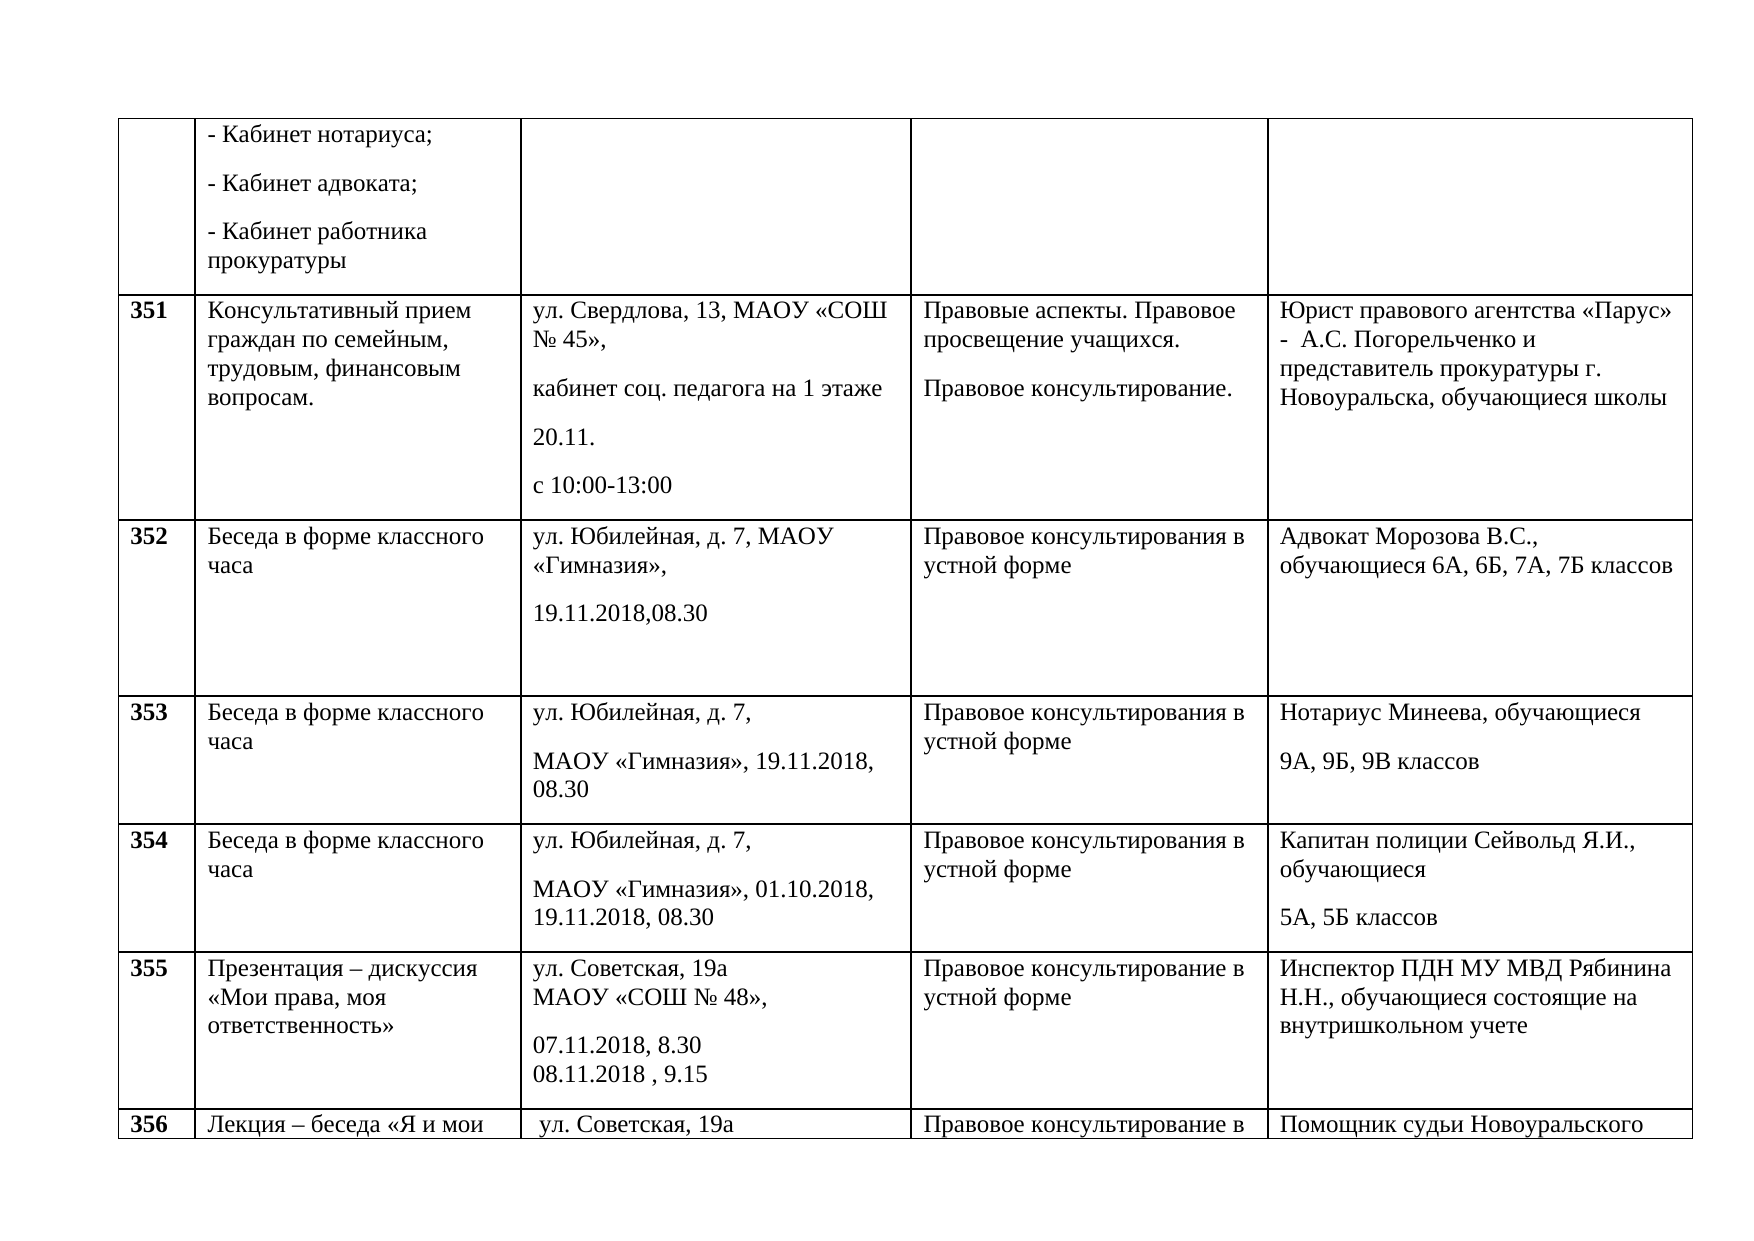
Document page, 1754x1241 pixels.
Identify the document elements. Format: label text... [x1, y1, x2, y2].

table_cell Правовые аспекты. Правовое просвещение учащихся. Правовое консультирование. [912, 296, 1267, 519]
table_cell Лекция – беседа «Я и мои [196, 1110, 520, 1138]
table_cell - Кабинет нотариуса; - Кабинет адвоката; - Кабинет работника прокуратуры [196, 119, 520, 294]
table_cell Беседа в форме классного часа [196, 521, 520, 695]
table_cell ул. Юбилейная, д. 7, МАОУ «Гимназия», 01.10.2018, 19.11.2018, 08.30 [522, 825, 910, 951]
table_cell 356 [119, 1110, 194, 1138]
table_cell Юрист правового агентства «Парус» - А.С. Погорельченко и представитель прокуратуры г. Новоуральска, обучающиеся школы [1269, 296, 1692, 519]
table_cell Правовое консультирования в устной форме [912, 825, 1267, 951]
table_cell ул. Юбилейная, д. 7, МАОУ «Гимназия», 19.11.2018,08.30 [522, 521, 910, 695]
table_cell Правовое консультирования в устной форме [912, 521, 1267, 695]
table_cell [522, 119, 910, 294]
table_cell [912, 119, 1267, 294]
table_cell Адвокат Морозова В.С., обучающиеся 6А, 6Б, 7А, 7Б классов [1269, 521, 1692, 695]
table_cell [119, 119, 194, 294]
table_cell 355 [119, 953, 194, 1108]
table_cell 354 [119, 825, 194, 951]
table_cell 352 [119, 521, 194, 695]
table_cell ул. Советская, 19а [522, 1110, 910, 1138]
table_cell Капитан полиции Сейвольд Я.И., обучающиеся 5А, 5Б классов [1269, 825, 1692, 951]
table_cell ул. Свердлова, 13, МАОУ «СОШ № 45», кабинет соц. педагога на 1 этаже 20.11. с 10:00-13:00 [522, 296, 910, 519]
table_cell 351 [119, 296, 194, 519]
table_cell Консультативный прием граждан по семейным, трудовым, финансовым вопросам. [196, 296, 520, 519]
table_cell Беседа в форме классного часа [196, 697, 520, 823]
table_cell Нотариус Минеева, обучающиеся 9А, 9Б, 9В классов [1269, 697, 1692, 823]
table_cell [1269, 119, 1692, 294]
table_cell Правовое консультирование в устной форме [912, 953, 1267, 1108]
table_cell Правовое консультирования в устной форме [912, 697, 1267, 823]
table_cell ул. Советская, 19а МАОУ «СОШ № 48», 07.11.2018, 8.30 08.11.2018 , 9.15 [522, 953, 910, 1108]
table_cell Помощник судьи Новоуральского [1269, 1110, 1692, 1138]
table_cell ул. Юбилейная, д. 7, МАОУ «Гимназия», 19.11.2018, 08.30 [522, 697, 910, 823]
table_cell 353 [119, 697, 194, 823]
table_cell Правовое консультирование в [912, 1110, 1267, 1138]
table_cell Инспектор ПДН МУ МВД Рябинина Н.Н., обучающиеся состоящие на внутришкольном учете [1269, 953, 1692, 1108]
table_cell Беседа в форме классного часа [196, 825, 520, 951]
table_cell Презентация – дискуссия «Мои права, моя ответственность» [196, 953, 520, 1108]
